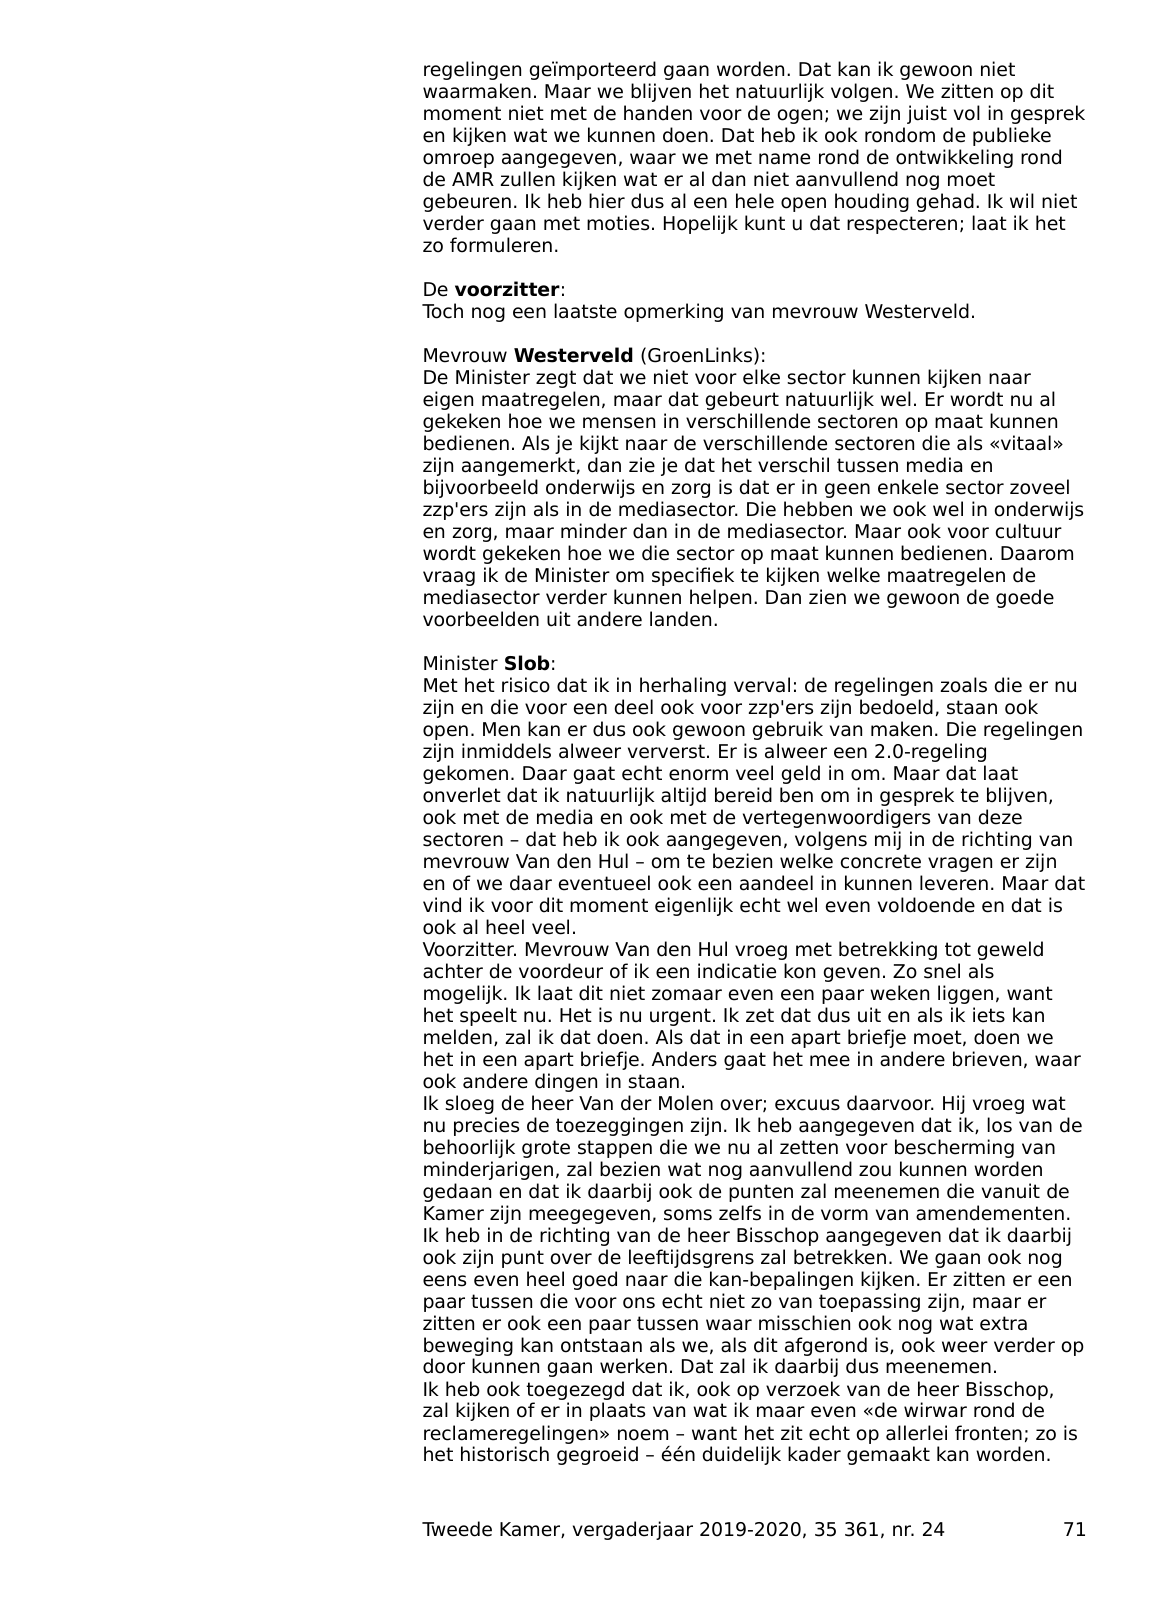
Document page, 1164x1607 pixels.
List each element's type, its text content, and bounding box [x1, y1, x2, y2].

text Ik heb ook toegezegd dat ik, ook op verzoek van de heer Bisschop, zal kijken of er in plaats van wat ik maar even «de wirwar rond de reclameregelingen» noem – want het zit echt op allerlei fronten; zo is het historisch gegroeid – één duidelijk kader gemaakt kan worden. [422, 1378, 1087, 1466]
text Voorzitter. Mevrouw Van den Hul vroeg met betrekking tot geweld achter de voordeur of ik een indicatie kon geven. Zo snel als mogelijk. Ik laat dit niet zomaar even een paar weken liggen, want het speelt nu. Het is nu urgent. Ik zet dat dus uit en als ik iets kan melden, zal ik dat doen. Als dat in een apart briefje moet, doen we het in een apart briefje. Anders gaat het mee in andere brieven, waar ook andere dingen in staan. [422, 939, 1087, 1093]
text De voorzitter: [422, 279, 1087, 301]
text Toch nog een laatste opmerking van mevrouw Westerveld. [422, 301, 1087, 323]
text Minister Slob: [422, 653, 1087, 675]
text Met het risico dat ik in herhaling verval: de regelingen zoals die er nu zijn en die voor een deel ook voor zzp'ers zijn bedoeld, staan ook open. Men kan er dus ook gewoon gebruik van maken. Die regelingen zijn inmiddels alweer ververst. Er is alweer een 2.0-regeling gekomen. Daar gaat echt enorm veel geld in om. Maar dat laat onverlet dat ik natuurlijk altijd bereid ben om in gesprek te blijven, ook met de media en ook met de vertegenwoordigers van deze sectoren – dat heb ik ook aangegeven, volgens mij in de richting van mevrouw Van den Hul – om te bezien welke concrete vragen er zijn en of we daar eventueel ook een aandeel in kunnen leveren. Maar dat vind ik voor dit moment eigenlijk echt wel even voldoende en dat is ook al heel veel. [422, 675, 1087, 939]
text Ik sloeg de heer Van der Molen over; excuus daarvoor. Hij vroeg wat nu precies de toezeggingen zijn. Ik heb aangegeven dat ik, los van de behoorlijk grote stappen die we nu al zetten voor bescherming van minderjarigen, zal bezien wat nog aanvullend zou kunnen worden gedaan en dat ik daarbij ook de punten zal meenemen die vanuit de Kamer zijn meegegeven, soms zelfs in de vorm van amendementen. Ik heb in de richting van de heer Bisschop aangegeven dat ik daarbij ook zijn punt over de leeftijdsgrens zal betrekken. We gaan ook nog eens even heel goed naar die kan-bepalingen kijken. Er zitten er een paar tussen die voor ons echt niet zo van toepassing zijn, maar er zitten er ook een paar tussen waar misschien ook nog wat extra beweging kan ontstaan als we, als dit afgerond is, ook weer verder op door kunnen gaan werken. Dat zal ik daarbij dus meenemen. [422, 1093, 1087, 1378]
text Mevrouw Westerveld (GroenLinks): [422, 345, 1087, 367]
text De Minister zegt dat we niet voor elke sector kunnen kijken naar eigen maatregelen, maar dat gebeurt natuurlijk wel. Er wordt nu al gekeken hoe we mensen in verschillende sectoren op maat kunnen bedienen. Als je kijkt naar de verschillende sectoren die als «vitaal» zijn aangemerkt, dan zie je dat het verschil tussen media en bijvoorbeeld onderwijs en zorg is dat er in geen enkele sector zoveel zzp'ers zijn als in de mediasector. Die hebben we ook wel in onderwijs en zorg, maar minder dan in de mediasector. Maar ook voor cultuur wordt gekeken hoe we die sector op maat kunnen bedienen. Daarom vraag ik de Minister om specifiek te kijken welke maatregelen de mediasector verder kunnen helpen. Dan zien we gewoon de goede voorbeelden uit andere landen. [422, 367, 1087, 631]
text regelingen geïmporteerd gaan worden. Dat kan ik gewoon niet waarmaken. Maar we blijven het natuurlijk volgen. We zitten op dit moment niet met de handen voor de ogen; we zijn juist vol in gesprek en kijken wat we kunnen doen. Dat heb ik ook rondom de publieke omroep aangegeven, waar we met name rond de ontwikkeling rond de AMR zullen kijken wat er al dan niet aanvullend nog moet gebeuren. Ik heb hier dus al een hele open houding gehad. Ik wil niet verder gaan met moties. Hopelijk kunt u dat respecteren; laat ik het zo formuleren. [422, 59, 1087, 257]
